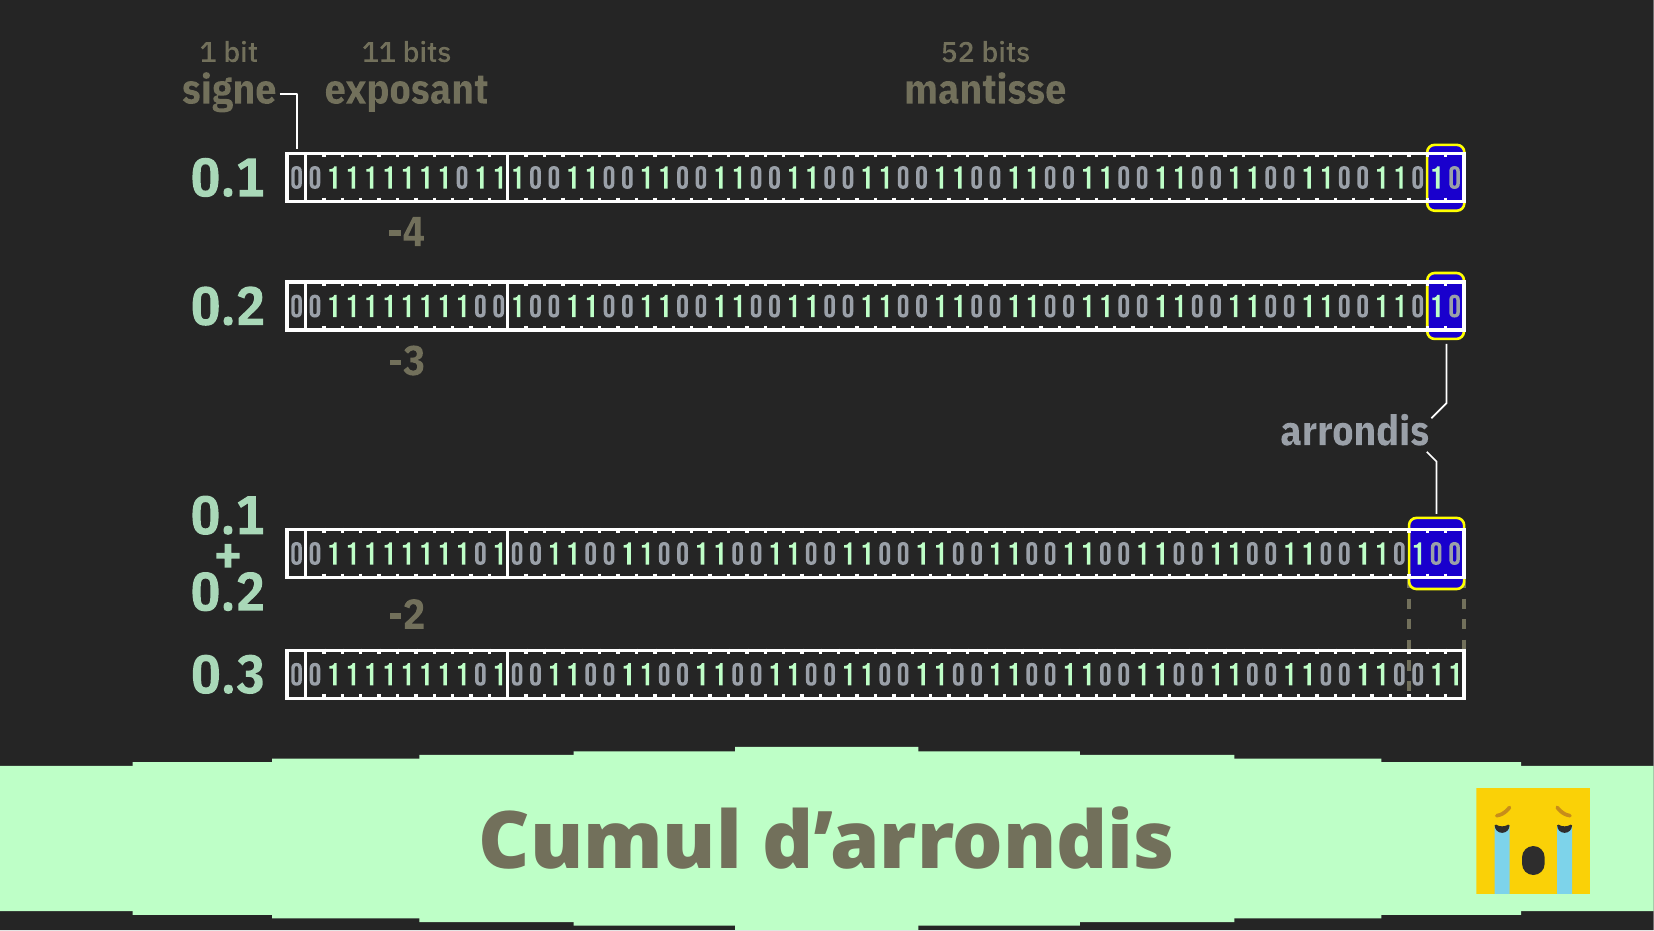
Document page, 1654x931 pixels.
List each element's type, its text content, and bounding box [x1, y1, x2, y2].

picture [1476, 787, 1591, 894]
title Cumul d’arrondis [1591, 797, 1600, 878]
title Cumul d’arrondis [54, 797, 1476, 878]
picture [168, 0, 1486, 741]
